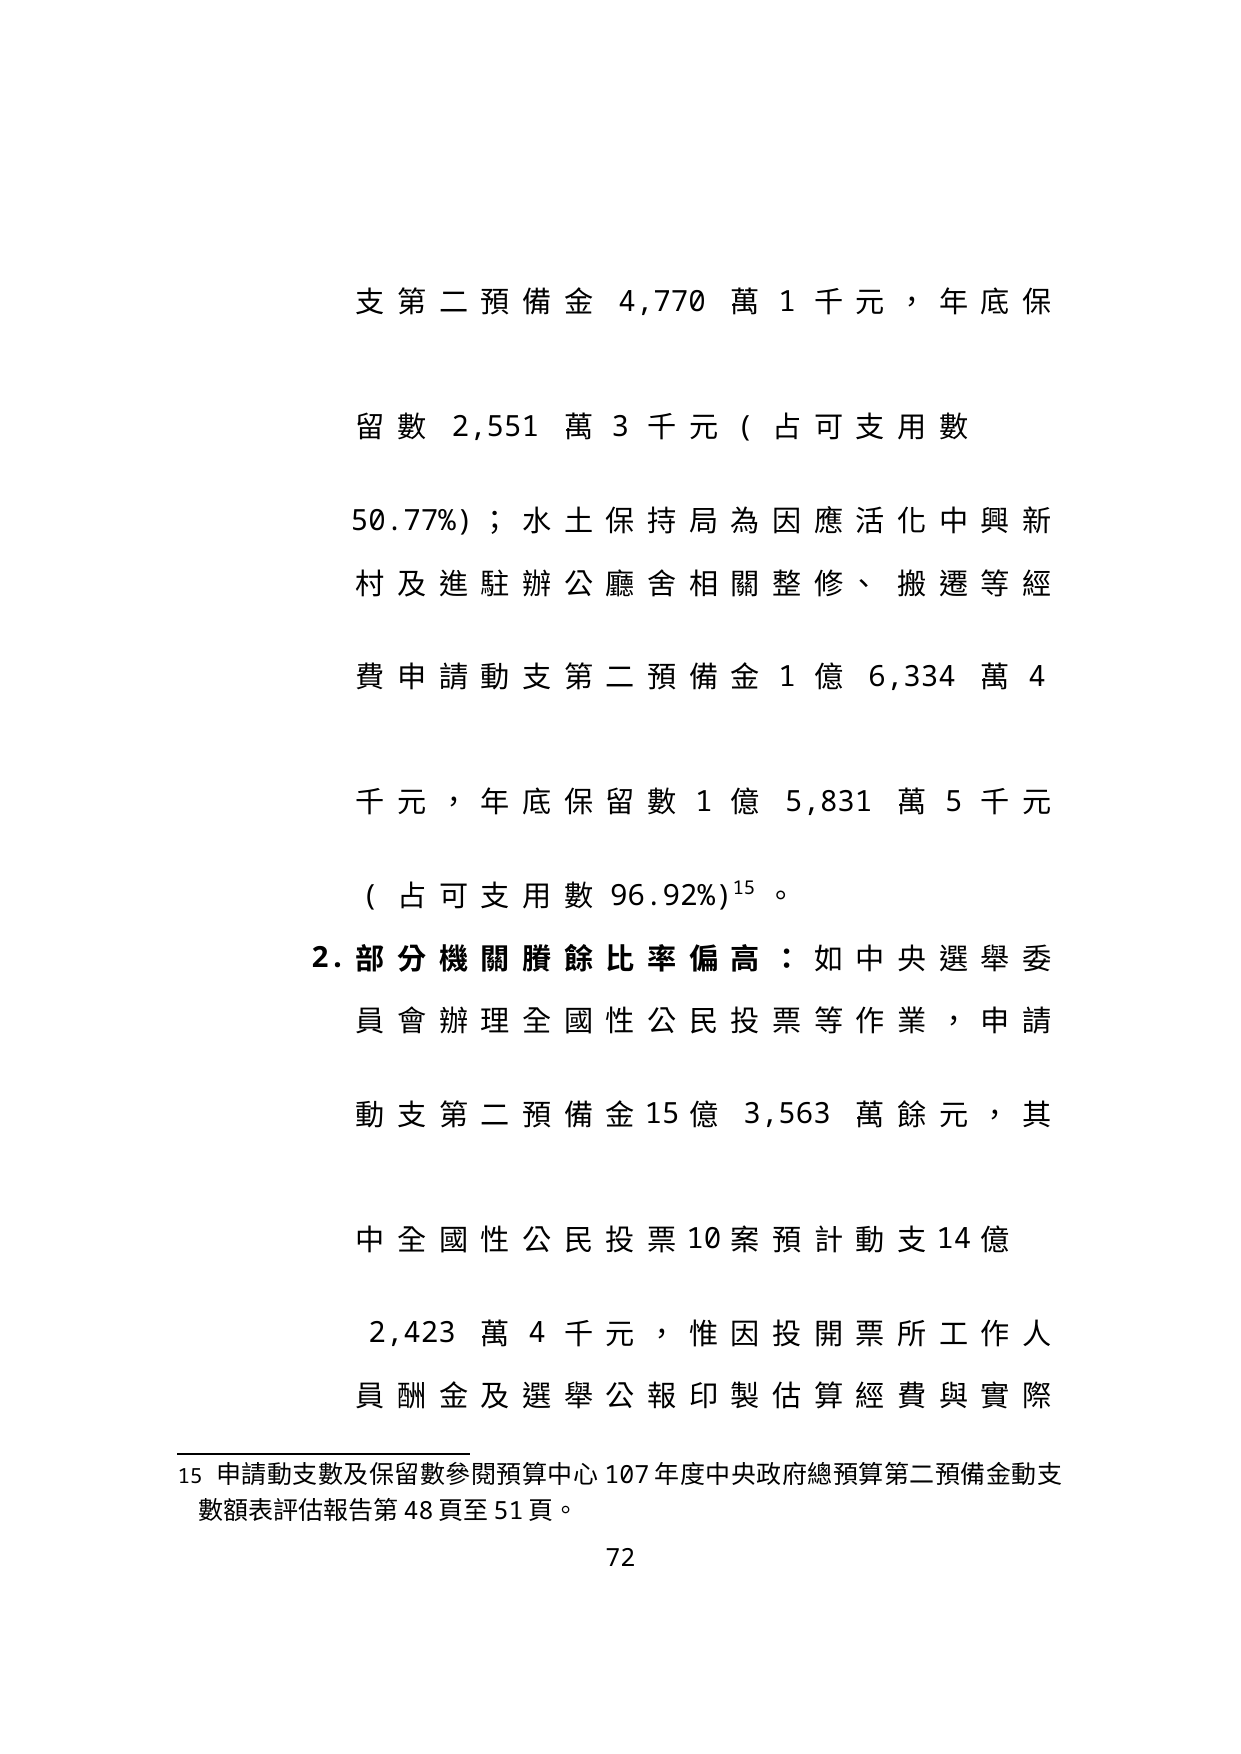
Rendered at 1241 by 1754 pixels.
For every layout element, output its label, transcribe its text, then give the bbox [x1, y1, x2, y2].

text 支第二預備金4,770萬1千元，年底保留數2,551萬3千元(占可支用數50.77%)；水土保持局為因應活化中興新村及進駐辦公廳舍相關整修、搬遷等經費申請動支第二預備金1億6,334萬4千元，年底保留數1億5,831萬5千元(占可支用數96.92%)。 [286, 227, 1058, 915]
text 2.部分機關賸餘比率偏高：如中央選舉委員會辦理全國性公民投票等作業，申請動支第二預備金15億3,563萬餘元，其中全國性公民投票10案預計動支14億2,423萬4千元，惟因投開票所工作人員酬金及選舉公報印製估算經費與實際 [286, 915, 1058, 1415]
text 申請動支數及保留數參閱預算中心107年度中央政府總預算第二預備金動支數額表評估報告第48頁至51頁。 [177, 1454, 1063, 1527]
